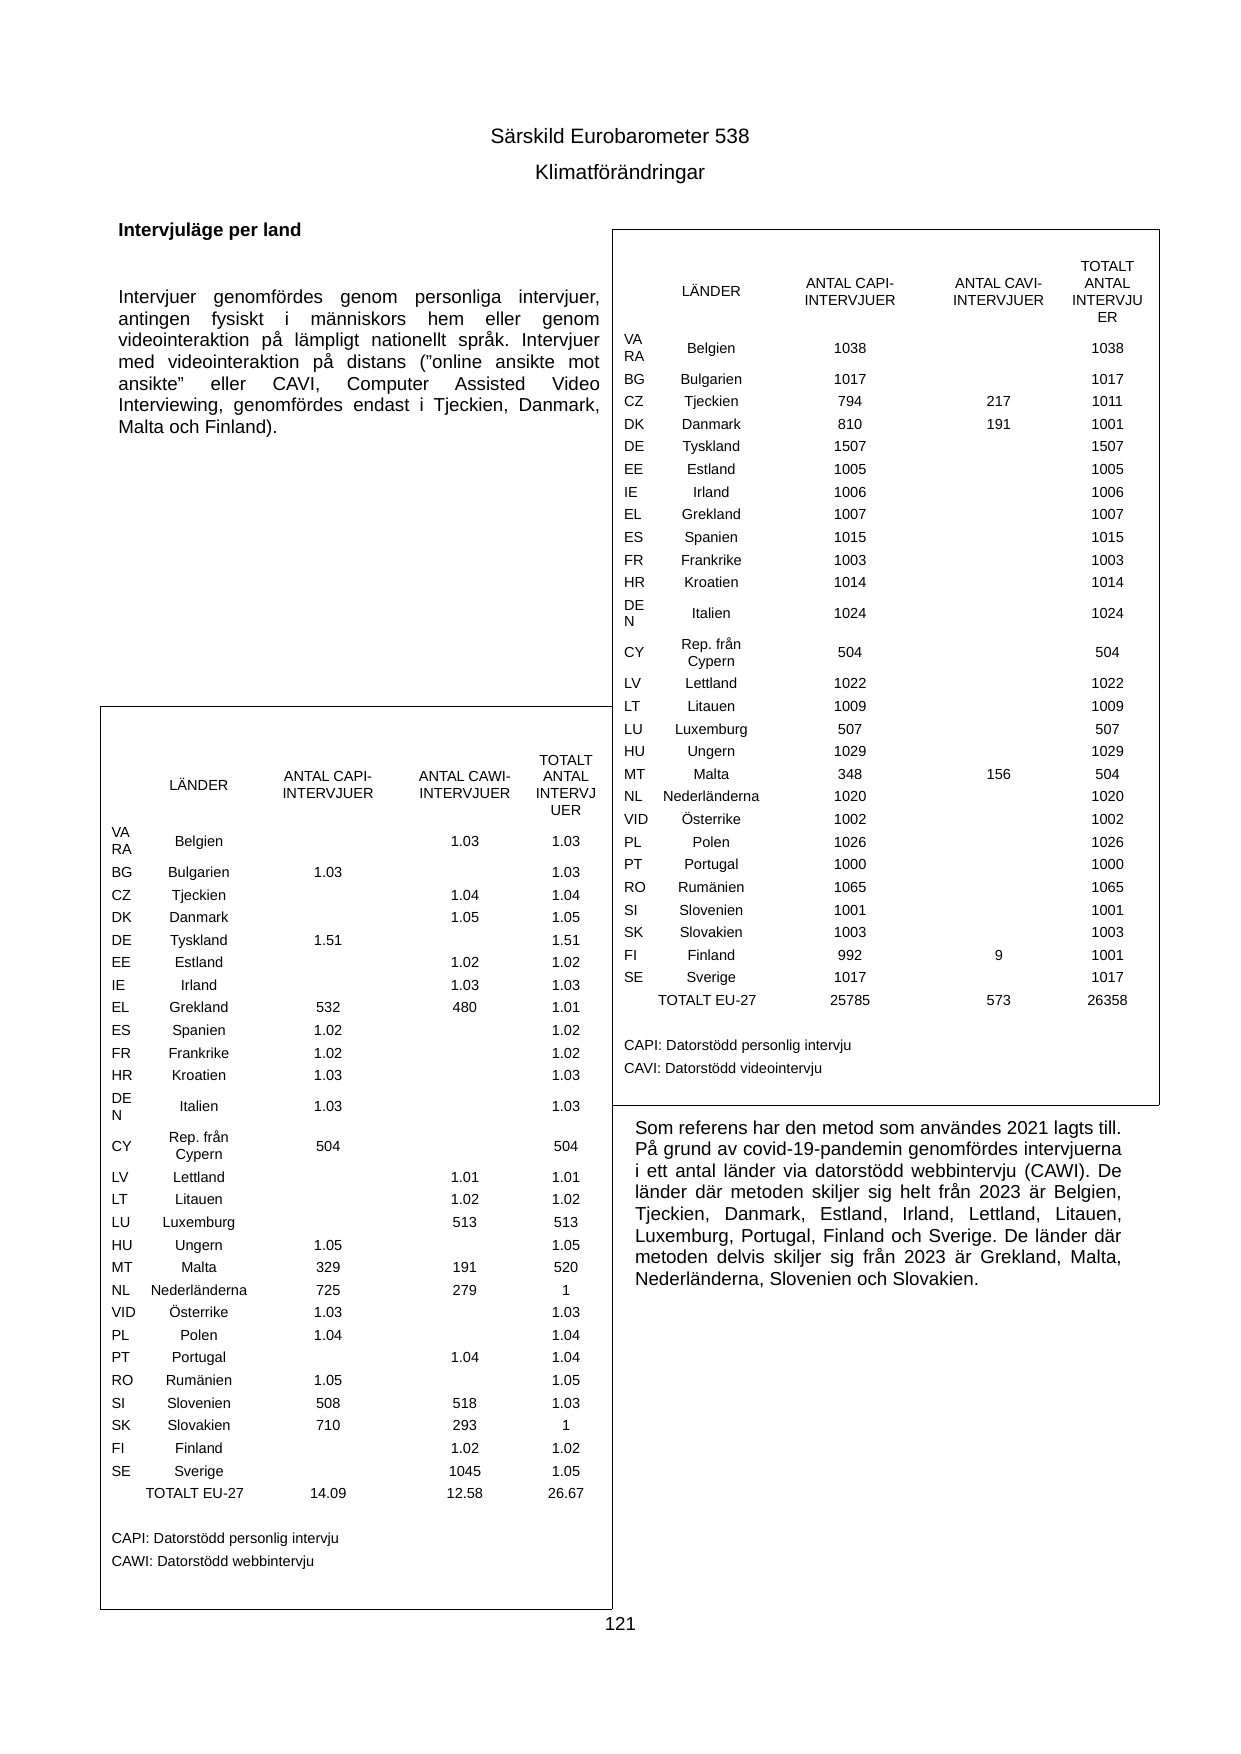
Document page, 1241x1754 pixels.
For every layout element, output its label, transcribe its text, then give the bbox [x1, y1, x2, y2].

table_cell TOTALT EU-27 [143, 1482, 255, 1504]
table_cell Rumänien [143, 1369, 255, 1391]
table_cell 810 [768, 413, 932, 435]
table_cell 1017 [768, 368, 932, 390]
table_cell Ungern [143, 1233, 255, 1256]
table_cell 1,05 [255, 1369, 401, 1391]
table_cell [933, 435, 1065, 458]
table_cell Bulgarien [143, 861, 255, 883]
table_cell 1045 [401, 1459, 528, 1482]
table_cell 1002 [1065, 808, 1150, 830]
table_cell [255, 951, 401, 974]
table_cell [401, 1041, 528, 1064]
table_cell 1507 [768, 435, 932, 458]
table_cell Luxemburg [143, 1211, 255, 1233]
text Intervjuläge per land [118, 219, 605, 241]
table_cell [933, 853, 1065, 876]
table_cell 1,02 [255, 1019, 401, 1041]
table_cell 1,03 [529, 1087, 603, 1126]
table_cell [529, 1505, 603, 1527]
table_cell 1,03 [529, 1064, 603, 1087]
table_cell LU [621, 718, 655, 740]
table_cell CAPI: Datorstödd personlig intervju [109, 1527, 603, 1550]
table_cell HU [621, 740, 655, 763]
table_cell PT [621, 853, 655, 876]
table_cell 1065 [1065, 876, 1150, 898]
table_cell Irland [655, 480, 767, 503]
table_cell 14,09 [255, 1482, 401, 1504]
table_cell Nederländerna [143, 1279, 255, 1301]
table_cell 992 [768, 944, 932, 966]
table_cell [933, 876, 1065, 898]
table_cell 1006 [1065, 480, 1150, 503]
table_cell [255, 821, 401, 861]
table_cell 1,51 [255, 929, 401, 951]
table_header LÄNDER [655, 255, 767, 328]
table_cell 1024 [1065, 594, 1150, 633]
table_cell 1024 [768, 594, 932, 633]
table_cell Finland [655, 944, 767, 966]
table_cell HU [109, 1233, 142, 1256]
table_cell [255, 1211, 401, 1233]
table_cell [401, 929, 528, 951]
table_cell NL [109, 1279, 142, 1301]
table_cell Kroatien [143, 1064, 255, 1087]
table_cell 1,02 [529, 1019, 603, 1041]
table_cell 1029 [768, 740, 932, 763]
table_cell NL [621, 785, 655, 808]
table_cell 1,04 [401, 883, 528, 906]
table_cell SK [109, 1414, 142, 1437]
table_cell Ungern [655, 740, 767, 763]
table_cell Slovenien [655, 898, 767, 921]
table_cell 1011 [1065, 390, 1150, 413]
table_cell [255, 1346, 401, 1369]
table_cell BG [621, 368, 655, 390]
table_cell Lettland [655, 672, 767, 695]
table_cell 26358 [1065, 989, 1150, 1011]
table_cell 1 [529, 1414, 603, 1437]
table_cell EL [621, 503, 655, 526]
table_cell [1065, 1011, 1150, 1034]
table_cell FI [109, 1437, 142, 1459]
table_cell [933, 1011, 1065, 1034]
table_cell LT [621, 695, 655, 717]
table_cell 1001 [768, 898, 932, 921]
table_cell 1029 [1065, 740, 1150, 763]
table_cell PL [621, 830, 655, 853]
table_cell 710 [255, 1414, 401, 1437]
table_cell 1038 [768, 328, 932, 367]
table_cell 1,03 [529, 821, 603, 861]
table_cell 1007 [768, 503, 932, 526]
table_cell Rep. från Cypern [143, 1126, 255, 1165]
table_cell 1,03 [255, 1064, 401, 1087]
table_cell IE [621, 480, 655, 503]
table_cell CZ [109, 883, 142, 906]
table_cell 1,04 [255, 1324, 401, 1346]
table_cell LV [109, 1165, 142, 1188]
table_cell Italien [655, 594, 767, 633]
table_cell [933, 594, 1065, 633]
table_cell LV [621, 672, 655, 695]
table_cell Slovenien [143, 1391, 255, 1414]
table_cell [933, 921, 1065, 943]
table_cell 9 [933, 944, 1065, 966]
table_cell Belgien [655, 328, 767, 367]
table_cell [255, 1459, 401, 1482]
table_header TOTALT ANTAL INTERVJUER [529, 748, 603, 821]
table_cell CAPI: Datorstödd personlig intervju [621, 1034, 1150, 1056]
table_cell 293 [401, 1414, 528, 1437]
text [613, 230, 1159, 1105]
table_cell SK [621, 921, 655, 943]
table_cell 1,02 [401, 1188, 528, 1211]
table_cell 1007 [1065, 503, 1150, 526]
table_cell 1003 [1065, 921, 1150, 943]
table_cell DE [109, 929, 142, 951]
table_cell Irland [143, 974, 255, 996]
table_cell Tjeckien [143, 883, 255, 906]
table_cell 12,58 [401, 1482, 528, 1504]
table_cell [933, 480, 1065, 503]
table_cell 1006 [768, 480, 932, 503]
table_header [109, 748, 142, 821]
table_cell [933, 785, 1065, 808]
table_cell 1000 [1065, 853, 1150, 876]
table_cell [401, 1064, 528, 1087]
table_cell Österrike [655, 808, 767, 830]
table_cell SI [109, 1391, 142, 1414]
table_cell Polen [655, 830, 767, 853]
table_cell 1001 [1065, 944, 1150, 966]
table_cell 191 [401, 1256, 528, 1278]
table_cell Spanien [143, 1019, 255, 1041]
table_cell 1,05 [529, 906, 603, 928]
table_cell [933, 328, 1065, 367]
table_cell Italien [143, 1087, 255, 1126]
table_cell DEN [109, 1087, 142, 1126]
table_cell DEN [621, 594, 655, 633]
table_cell 1001 [1065, 413, 1150, 435]
table_cell ES [109, 1019, 142, 1041]
table_cell Estland [655, 458, 767, 480]
table_cell Lettland [143, 1165, 255, 1188]
table_cell 504 [768, 633, 932, 672]
table_cell [621, 1011, 655, 1034]
table_cell 1020 [1065, 785, 1150, 808]
table_cell Luxemburg [655, 718, 767, 740]
table_cell 1,03 [255, 861, 401, 883]
table_cell [933, 966, 1065, 989]
table_cell [401, 1301, 528, 1324]
table_cell 1014 [1065, 571, 1150, 593]
table_cell Estland [143, 951, 255, 974]
table_cell SE [621, 966, 655, 989]
table_cell [933, 695, 1065, 717]
table_cell VARA [109, 821, 142, 861]
table_cell 1,03 [255, 1301, 401, 1324]
table_cell Österrike [143, 1301, 255, 1324]
table_cell 1,03 [401, 821, 528, 861]
table_cell 1,02 [401, 1437, 528, 1459]
table_cell 1,05 [529, 1369, 603, 1391]
table_cell Tjeckien [655, 390, 767, 413]
table_cell Portugal [143, 1346, 255, 1369]
table_cell [255, 974, 401, 996]
table_cell 1,04 [401, 1346, 528, 1369]
table_cell LT [109, 1188, 142, 1211]
table_cell Malta [143, 1256, 255, 1278]
table_cell [933, 740, 1065, 763]
table_cell HR [109, 1064, 142, 1087]
table_cell VID [621, 808, 655, 830]
table_cell 156 [933, 763, 1065, 785]
table_cell Grekland [655, 503, 767, 526]
table_cell Tyskland [143, 929, 255, 951]
table_cell 513 [529, 1211, 603, 1233]
table_cell 25785 [768, 989, 932, 1011]
table_cell [621, 989, 655, 1011]
table_cell PT [109, 1346, 142, 1369]
table_cell 1,02 [255, 1041, 401, 1064]
table_cell [401, 1233, 528, 1256]
table_cell TOTALT EU-27 [655, 989, 767, 1011]
table_cell CAWI: Datorstödd webbintervju [109, 1550, 603, 1572]
table_header ANTAL CAWI-INTERVJUER [401, 748, 528, 821]
table_cell [933, 368, 1065, 390]
table_header ANTAL CAPI-INTERVJUER [768, 255, 932, 328]
table_cell 504 [255, 1126, 401, 1165]
table_cell 1,04 [529, 1324, 603, 1346]
table_cell [143, 1505, 255, 1527]
table_cell Sverige [143, 1459, 255, 1482]
table_cell [933, 830, 1065, 853]
text Intervjuer genomfördes genom personliga intervjuer, antingen fysiskt i människors hem eller genom videointeraktion på lämpligt nationellt språk. Intervjuer med videointeraktion på distans (”online ansikte mot ansikte” eller CAVI, Computer Assisted Video Interviewing, genomfördes endast i Tjeckien, Danmark, Malta och Finland). [118, 286, 605, 437]
table_cell FR [109, 1041, 142, 1064]
table_cell [255, 906, 401, 928]
table_cell 1,03 [529, 1391, 603, 1414]
table_cell 1009 [1065, 695, 1150, 717]
table_cell FI [621, 944, 655, 966]
table_cell MT [109, 1256, 142, 1278]
table_cell 794 [768, 390, 932, 413]
table_cell FR [621, 548, 655, 571]
table_cell 1,01 [529, 996, 603, 1019]
table_cell 1017 [768, 966, 932, 989]
table_cell 1,02 [529, 1437, 603, 1459]
table_cell 1,03 [529, 974, 603, 996]
table_cell 1015 [1065, 526, 1150, 548]
table_cell 1017 [1065, 368, 1150, 390]
table_cell 1014 [768, 571, 932, 593]
table_cell 1,51 [529, 929, 603, 951]
table_cell DE [621, 435, 655, 458]
table_cell [401, 1087, 528, 1126]
table_cell 1,05 [255, 1233, 401, 1256]
table_cell SI [621, 898, 655, 921]
table_cell 1,03 [529, 861, 603, 883]
table_cell MT [621, 763, 655, 785]
table_cell 348 [768, 763, 932, 785]
table_cell [933, 808, 1065, 830]
table_cell 1507 [1065, 435, 1150, 458]
table_cell 1002 [768, 808, 932, 830]
table_cell 1026 [1065, 830, 1150, 853]
table_cell 1,02 [401, 951, 528, 974]
table_cell Frankrike [143, 1041, 255, 1064]
table_cell 508 [255, 1391, 401, 1414]
table_cell 1017 [1065, 966, 1150, 989]
table_cell 1003 [768, 548, 932, 571]
table_cell [933, 898, 1065, 921]
table_cell CY [621, 633, 655, 672]
table_cell [255, 883, 401, 906]
table_cell CZ [621, 390, 655, 413]
table_cell 725 [255, 1279, 401, 1301]
table_cell [255, 1505, 401, 1527]
table_cell CY [109, 1126, 142, 1165]
table_cell Finland [143, 1437, 255, 1459]
table_cell 1 [529, 1279, 603, 1301]
table_cell 329 [255, 1256, 401, 1278]
table_header [621, 255, 655, 328]
table_cell 217 [933, 390, 1065, 413]
table_cell 1001 [1065, 898, 1150, 921]
table_cell 1015 [768, 526, 932, 548]
table_cell 518 [401, 1391, 528, 1414]
table_cell [401, 861, 528, 883]
table_cell 1,02 [529, 1188, 603, 1211]
table_cell [401, 1126, 528, 1165]
table_cell 1003 [1065, 548, 1150, 571]
table_cell [933, 548, 1065, 571]
table_cell [109, 1505, 142, 1527]
table_cell 513 [401, 1211, 528, 1233]
table_cell 520 [529, 1256, 603, 1278]
table_cell [933, 526, 1065, 548]
table_cell [109, 1482, 142, 1504]
table_cell [933, 571, 1065, 593]
table_cell 504 [1065, 633, 1150, 672]
table_cell VARA [621, 328, 655, 367]
table_cell 532 [255, 996, 401, 1019]
text Som referens har den metod som användes 2021 lagts till. På grund av covid-19-pandemin genomfördes intervjuerna i ett antal länder via datorstödd webbintervju (CAWI). De länder där metoden skiljer sig helt från 2023 är Belgien, Tjeckien, Danmark, Estland, Irland, Lettland, Litauen, Luxemburg, Portugal, Finland och Sverige. De länder där metoden delvis skiljer sig från 2023 är Grekland, Malta, Nederländerna, Slovenien och Slovakien. [635, 1106, 1122, 1289]
table_cell 1,03 [529, 1301, 603, 1324]
table_cell 1,03 [401, 974, 528, 996]
table_cell Nederländerna [655, 785, 767, 808]
table_cell 1,03 [255, 1087, 401, 1126]
table_cell BG [109, 861, 142, 883]
table_cell PL [109, 1324, 142, 1346]
table_header ANTAL CAPI-INTERVJUER [255, 748, 401, 821]
table_cell 1026 [768, 830, 932, 853]
table_cell Rep. från Cypern [655, 633, 767, 672]
table_cell ES [621, 526, 655, 548]
table_cell HR [621, 571, 655, 593]
table_cell Litauen [143, 1188, 255, 1211]
table_cell [933, 458, 1065, 480]
table_cell Litauen [655, 695, 767, 717]
table_cell 1,04 [529, 883, 603, 906]
table_cell 1000 [768, 853, 932, 876]
table_cell Danmark [143, 906, 255, 928]
table_cell 1065 [768, 876, 932, 898]
table_cell 1022 [1065, 672, 1150, 695]
table_cell DK [621, 413, 655, 435]
table_cell VID [109, 1301, 142, 1324]
table_cell [255, 1188, 401, 1211]
table_cell 504 [529, 1126, 603, 1165]
table_header TOTALT ANTAL INTERVJUER [1065, 255, 1150, 328]
table_cell DK [109, 906, 142, 928]
table_cell 1,04 [529, 1346, 603, 1369]
table_cell Spanien [655, 526, 767, 548]
table_cell [933, 503, 1065, 526]
table_cell [768, 1011, 932, 1034]
table_cell Danmark [655, 413, 767, 435]
table_cell 504 [1065, 763, 1150, 785]
table_cell 1038 [1065, 328, 1150, 367]
table_cell Bulgarien [655, 368, 767, 390]
table_cell 1009 [768, 695, 932, 717]
table_cell RO [621, 876, 655, 898]
table_cell 279 [401, 1279, 528, 1301]
table_cell IE [109, 974, 142, 996]
table_cell SE [109, 1459, 142, 1482]
table_cell [401, 1505, 528, 1527]
table_cell 1,05 [529, 1459, 603, 1482]
table_cell 1,05 [529, 1233, 603, 1256]
table_cell 573 [933, 989, 1065, 1011]
table_cell 1,05 [401, 906, 528, 928]
table_cell Belgien [143, 821, 255, 861]
table_cell [655, 1011, 767, 1034]
table_cell 1022 [768, 672, 932, 695]
table_cell [255, 1165, 401, 1188]
table_cell Sverige [655, 966, 767, 989]
table_cell 1,02 [529, 951, 603, 974]
table_cell EE [109, 951, 142, 974]
table_cell [933, 633, 1065, 672]
table_cell 480 [401, 996, 528, 1019]
table_cell Portugal [655, 853, 767, 876]
table_cell 1003 [768, 921, 932, 943]
table_header LÄNDER [143, 748, 255, 821]
table_cell 507 [1065, 718, 1150, 740]
table_cell 1005 [768, 458, 932, 480]
table_cell 1,01 [529, 1165, 603, 1188]
table_cell [401, 1019, 528, 1041]
table_cell 507 [768, 718, 932, 740]
table_cell CAVI: Datorstödd videointervju [621, 1056, 1150, 1079]
table_cell [933, 718, 1065, 740]
table_cell Malta [655, 763, 767, 785]
table_cell LU [109, 1211, 142, 1233]
table_cell EL [109, 996, 142, 1019]
table_cell Polen [143, 1324, 255, 1346]
table_cell 1020 [768, 785, 932, 808]
table_cell Tyskland [655, 435, 767, 458]
table_cell Rumänien [655, 876, 767, 898]
table_cell [255, 1437, 401, 1459]
table_cell Slovakien [655, 921, 767, 943]
table_cell 1,01 [401, 1165, 528, 1188]
table_cell 1005 [1065, 458, 1150, 480]
table_cell 1,02 [529, 1041, 603, 1064]
table_cell Grekland [143, 996, 255, 1019]
table_cell [401, 1369, 528, 1391]
table_cell [401, 1324, 528, 1346]
table_cell RO [109, 1369, 142, 1391]
table_cell 26,67 [529, 1482, 603, 1504]
table_cell Frankrike [655, 548, 767, 571]
table_header ANTAL CAVI-INTERVJUER [933, 255, 1065, 328]
table_cell EE [621, 458, 655, 480]
table_cell Kroatien [655, 571, 767, 593]
table_cell [933, 672, 1065, 695]
table_cell Slovakien [143, 1414, 255, 1437]
table_cell 191 [933, 413, 1065, 435]
